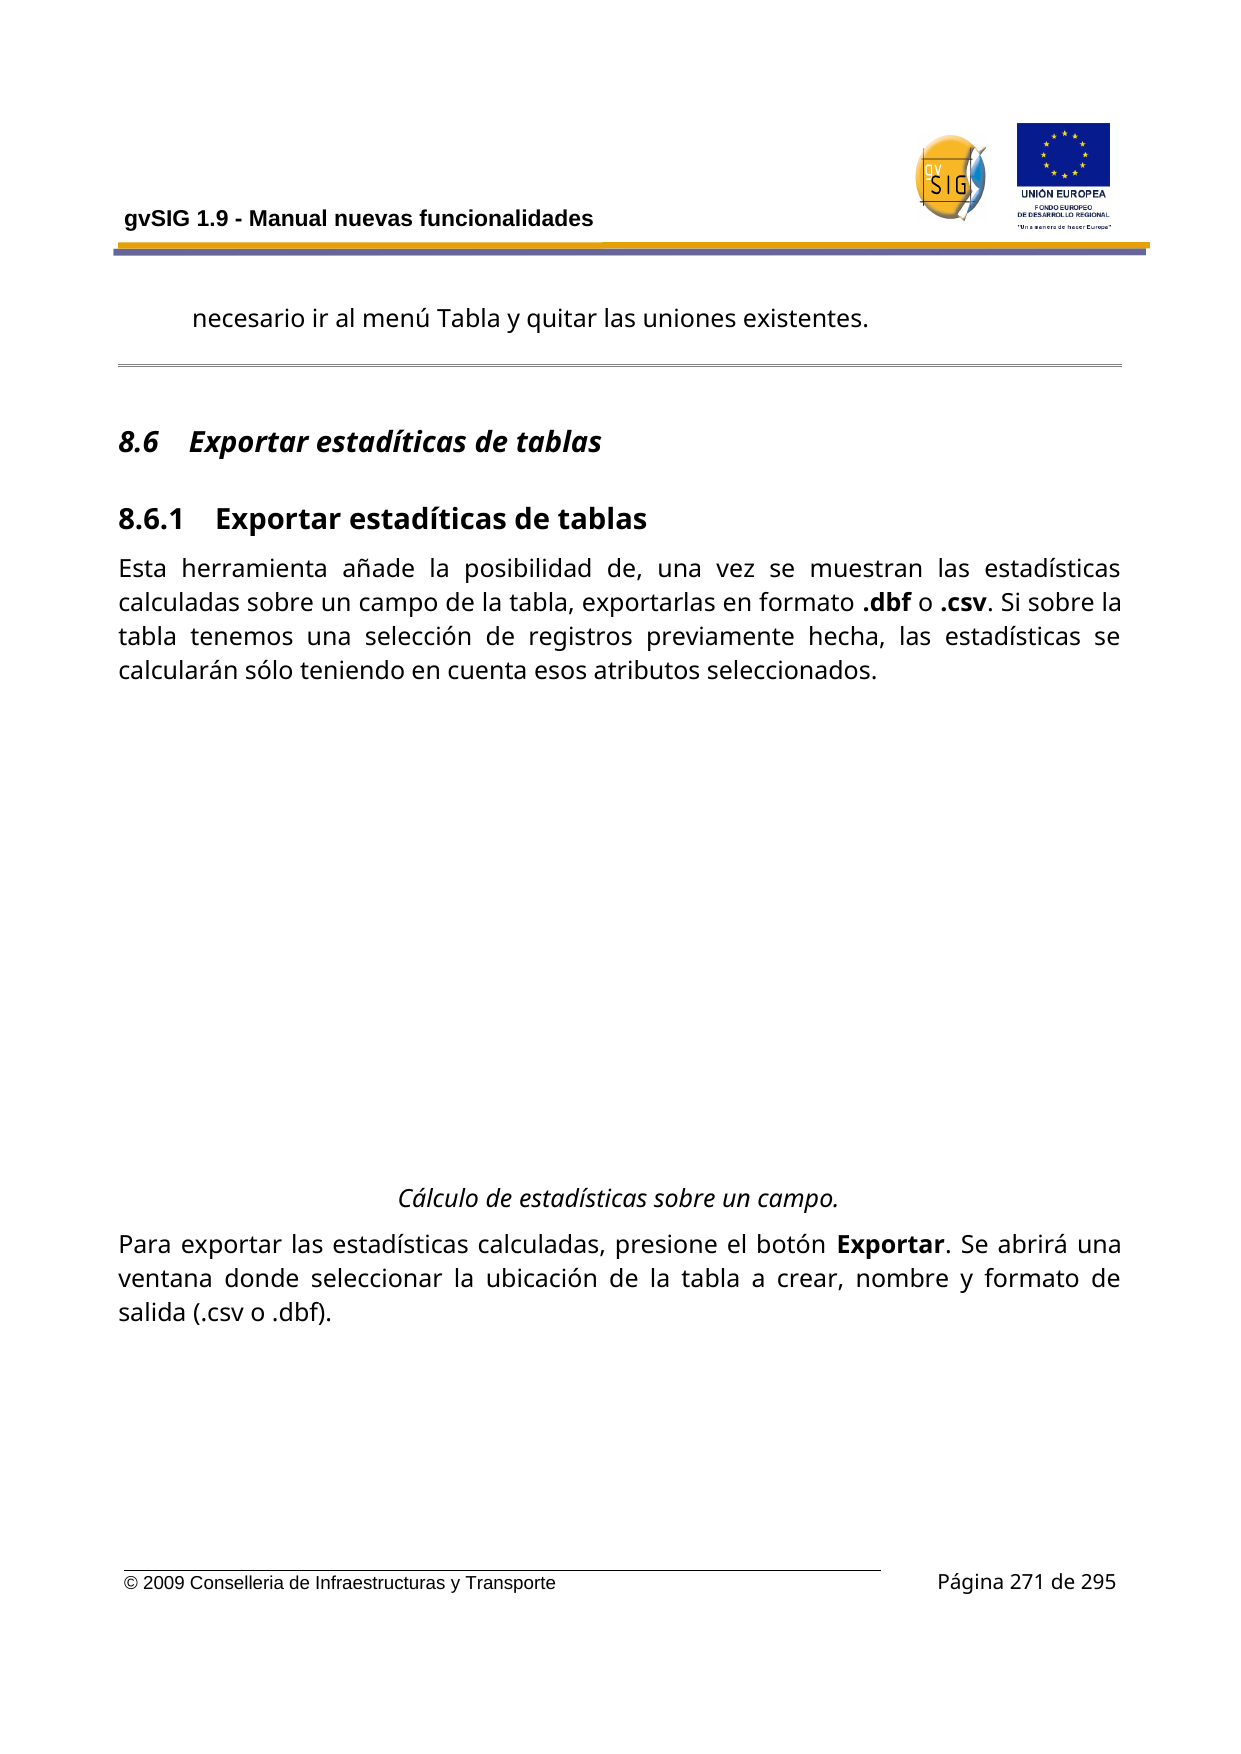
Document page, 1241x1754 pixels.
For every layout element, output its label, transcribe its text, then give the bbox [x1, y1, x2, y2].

subtitle Exportar estadíticas de tablas [118, 498, 1122, 538]
list necesario ir al menú Tabla y quitar las uniones existentes. [162, 301, 1122, 335]
text Para exportar las estadísticas calculadas, presione el botón Exportar. Se abrirá una ventana donde seleccionar la ubicación de la tabla a crear, nombre y formato de salida (.csv o .dbf). [118, 1227, 1122, 1329]
picture [914, 134, 987, 222]
subtitle Exportar estadíticas de tablas [118, 421, 1122, 461]
picture [1015, 123, 1112, 232]
text Esta herramienta añade la posibilidad de, una vez se muestran las estadísticas calculadas sobre un campo de la tabla, exportarlas en formato .dbf o .csv. Si sobre la tabla tenemos una selección de registros previamente hecha, las estadísticas se calcularán sólo teniendo en cuenta esos atributos seleccionados. [118, 550, 1122, 687]
text Cálculo de estadísticas sobre un campo. [118, 1180, 1122, 1214]
